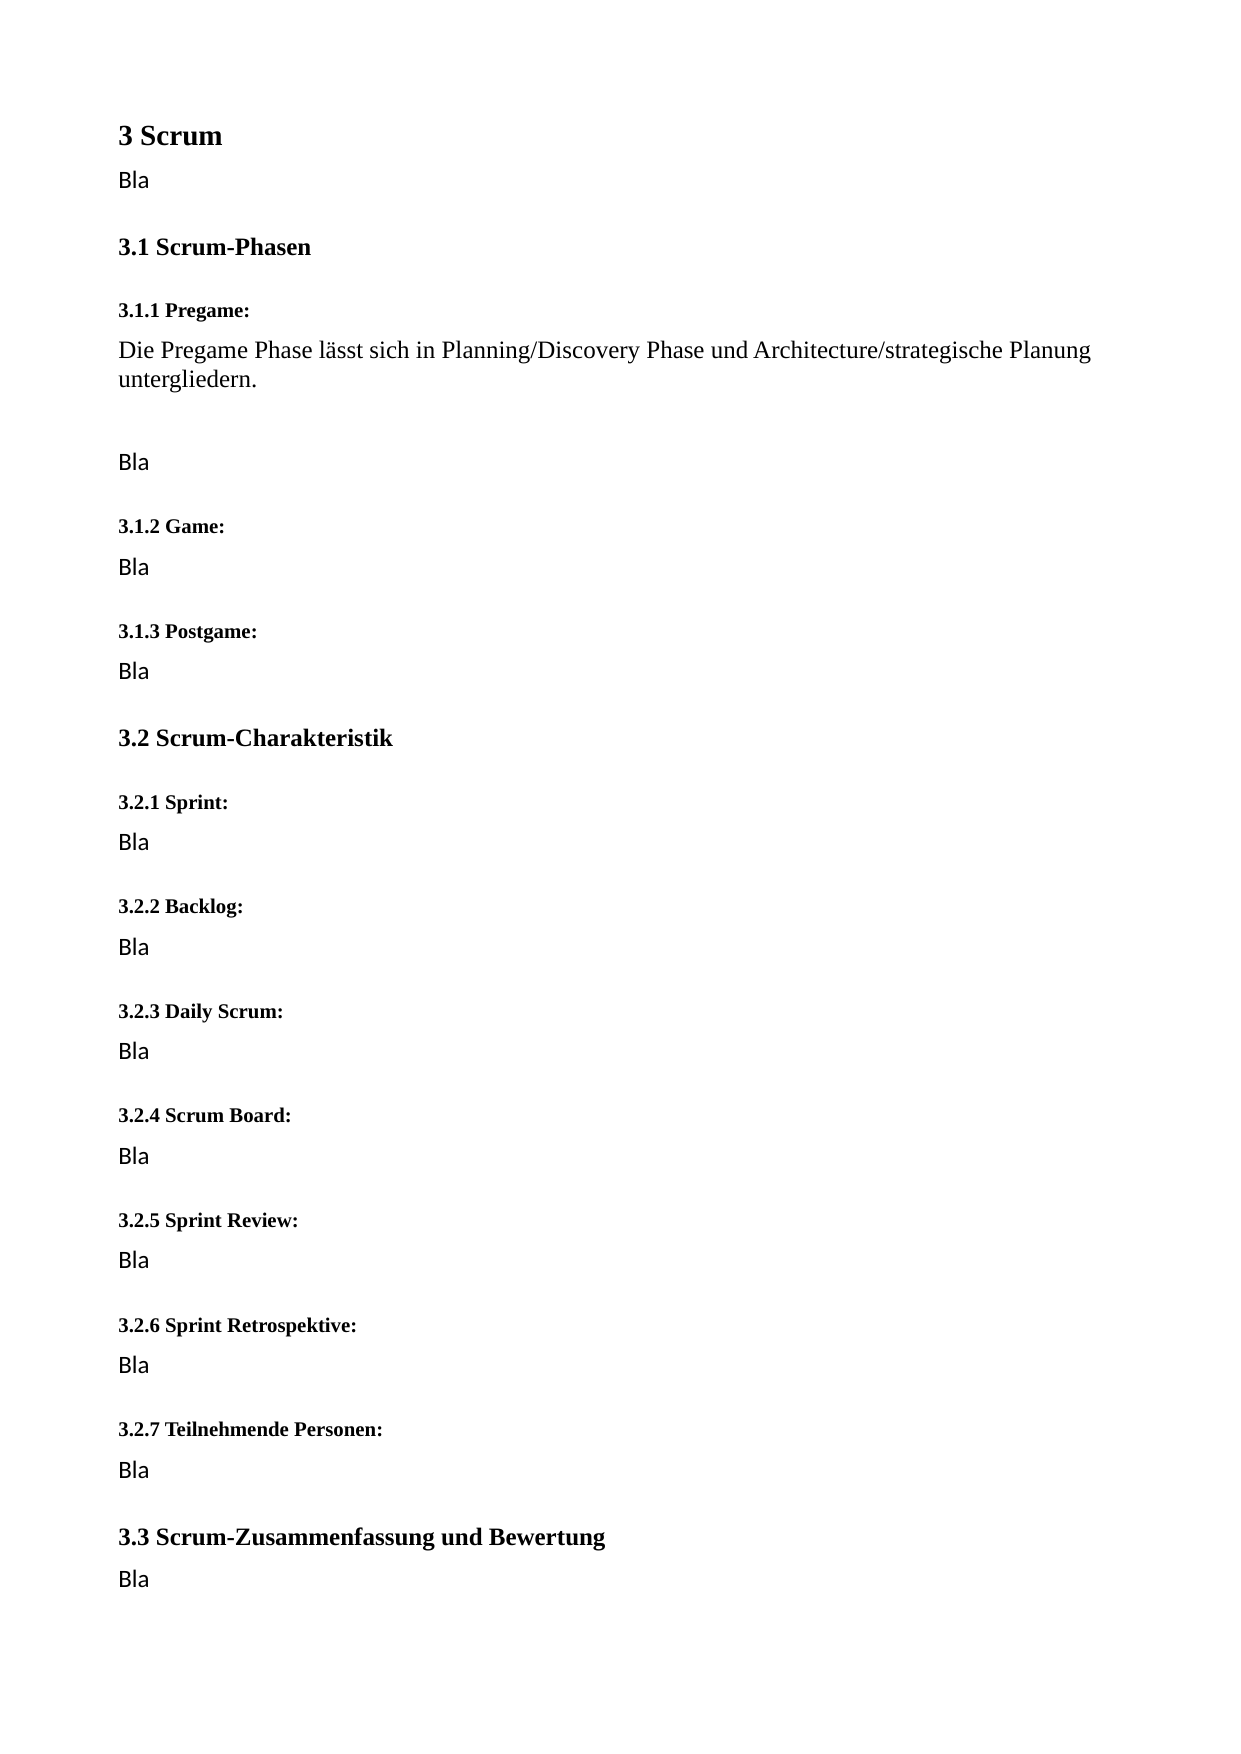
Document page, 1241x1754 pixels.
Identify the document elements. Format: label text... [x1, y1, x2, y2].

text Bla [118, 551, 1122, 581]
subtitle 3.2.6 Sprint Retrospektive: [118, 1313, 1122, 1337]
subtitle 3.2.1 Sprint: [118, 790, 1122, 814]
subtitle 3 Scrum [118, 118, 1122, 152]
subtitle 3.1.2 Game: [118, 514, 1122, 538]
text Bla [118, 1140, 1122, 1171]
text Die Pregame Phase lässt sich in Planning/Discovery Phase und Architecture/strategische Planung untergliedern. [118, 335, 1122, 392]
subtitle 3.1 Scrum-Phasen [118, 232, 1122, 261]
text Bla [118, 1244, 1122, 1275]
subtitle 3.3 Scrum-Zusammenfassung und Bewertung [118, 1522, 1122, 1551]
subtitle 3.2.2 Backlog: [118, 894, 1122, 918]
subtitle 3.2.7 Teilnehmende Personen: [118, 1417, 1122, 1441]
subtitle 3.2.5 Sprint Review: [118, 1208, 1122, 1232]
text Bla [118, 1035, 1122, 1066]
text Bla [118, 1349, 1122, 1380]
text Bla [118, 1454, 1122, 1484]
text Bla [118, 164, 1122, 195]
subtitle 3.1.3 Postgame: [118, 619, 1122, 643]
text Bla [118, 1563, 1122, 1593]
subtitle 3.2.4 Scrum Board: [118, 1103, 1122, 1127]
text Bla [118, 931, 1122, 961]
text Bla [118, 655, 1122, 686]
subtitle 3.1.1 Pregame: [118, 298, 1122, 322]
text Bla [118, 826, 1122, 857]
subtitle 3.2.3 Daily Scrum: [118, 999, 1122, 1023]
subtitle 3.2 Scrum-Charakteristik [118, 723, 1122, 752]
text Bla [118, 446, 1122, 477]
